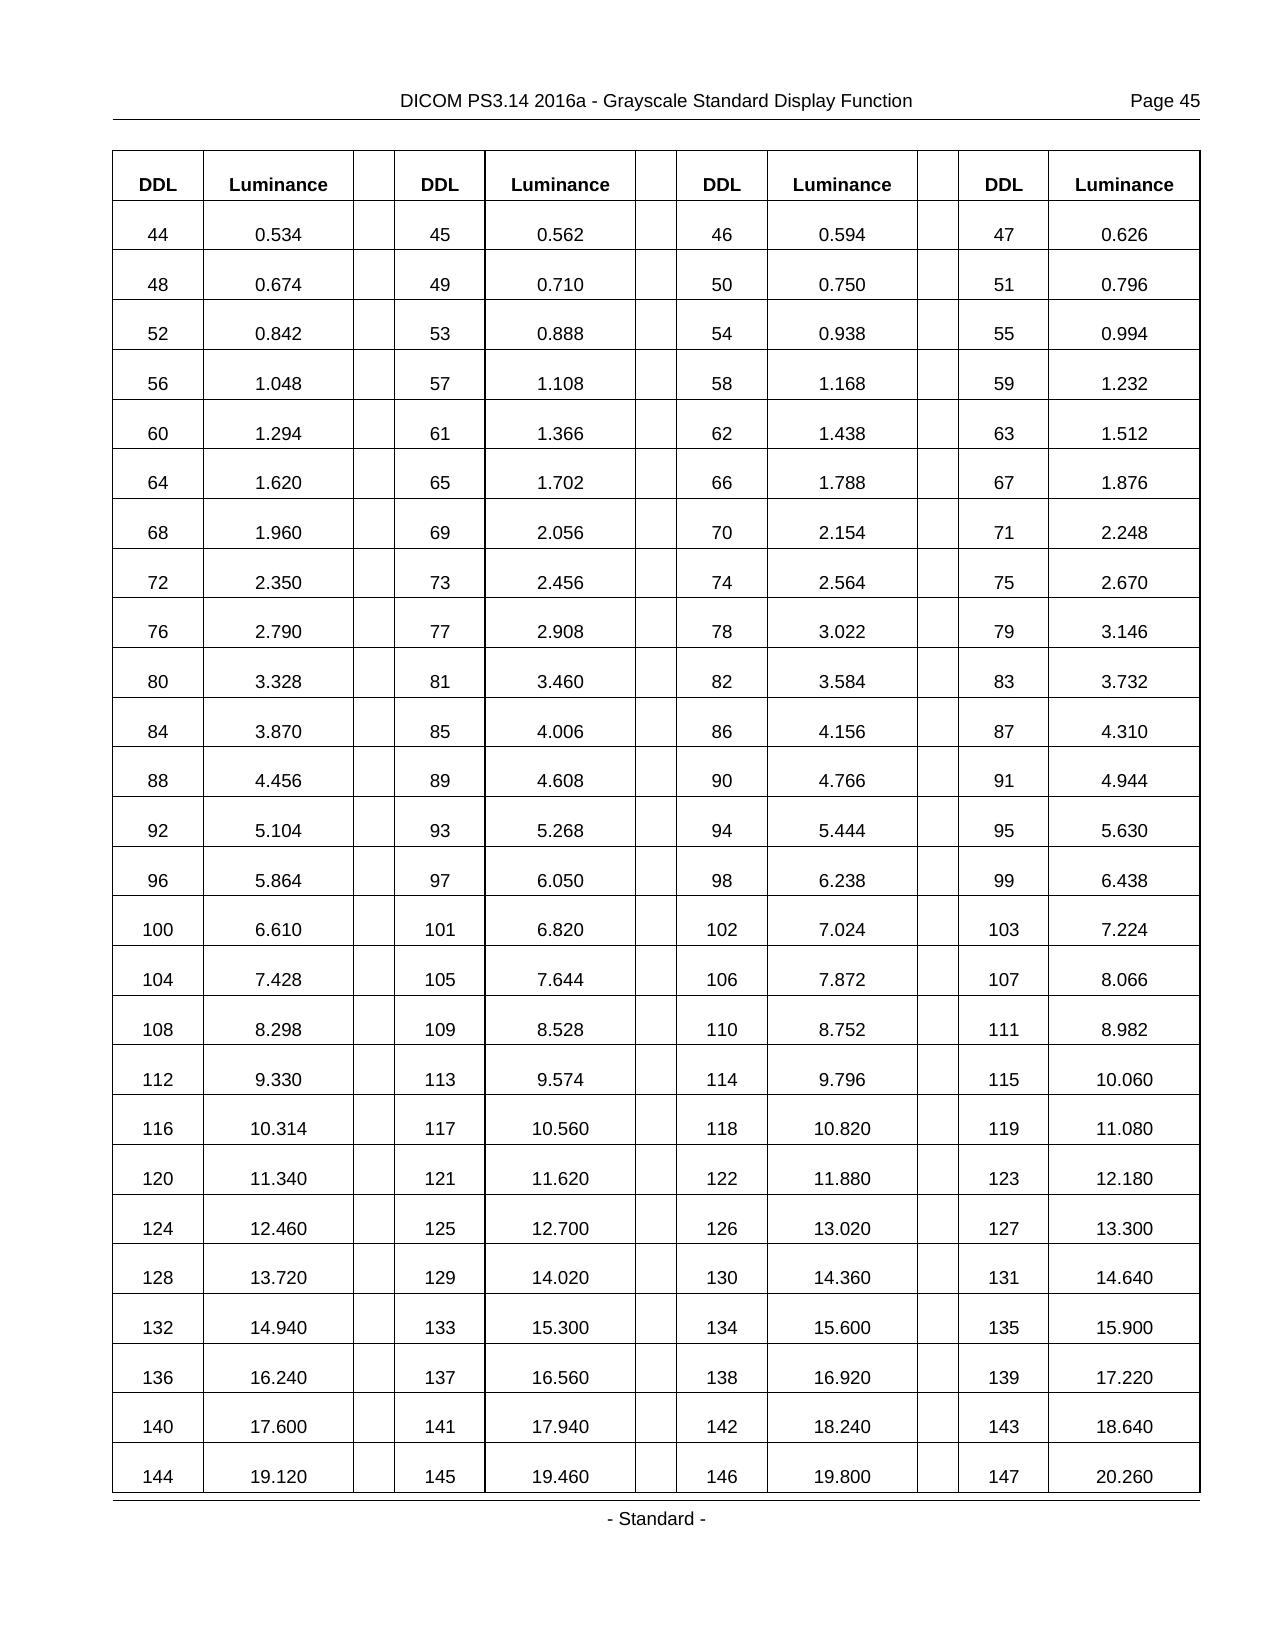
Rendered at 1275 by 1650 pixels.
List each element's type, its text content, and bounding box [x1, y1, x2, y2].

table_cell 80 [113, 648, 203, 697]
table_cell 116 [113, 1095, 203, 1144]
table_cell 11.620 [486, 1145, 635, 1193]
table_cell 3.146 [1049, 598, 1199, 647]
table_cell [354, 1294, 394, 1342]
table_cell [636, 747, 676, 796]
table_cell [354, 1045, 394, 1094]
table_cell 2.154 [768, 499, 917, 547]
table_cell 0.938 [768, 300, 917, 349]
table_cell 1.048 [204, 350, 353, 398]
table_cell [918, 1195, 958, 1243]
table_cell 2.790 [204, 598, 353, 647]
table_cell 18.640 [1049, 1393, 1199, 1442]
table_cell [918, 797, 958, 846]
table_header DDL [395, 151, 484, 200]
table_cell [354, 400, 394, 448]
table_cell [354, 797, 394, 846]
table_cell 81 [395, 648, 484, 697]
table_cell 18.240 [768, 1393, 917, 1442]
table_cell 9.796 [768, 1045, 917, 1094]
table_cell [354, 896, 394, 945]
table_cell 76 [113, 598, 203, 647]
table_cell 19.460 [486, 1443, 635, 1492]
table_cell 70 [677, 499, 767, 547]
table_cell 1.294 [204, 400, 353, 448]
table_cell [354, 1393, 394, 1442]
table_cell 1.620 [204, 449, 353, 498]
table_cell 105 [395, 946, 484, 995]
table_cell [918, 400, 958, 448]
table_cell 16.240 [204, 1344, 353, 1392]
table_cell 128 [113, 1244, 203, 1293]
table_cell [636, 847, 676, 895]
table_header Luminance [1049, 151, 1199, 200]
table_cell 59 [959, 350, 1048, 398]
table_cell 126 [677, 1195, 767, 1243]
table_cell 14.360 [768, 1244, 917, 1293]
table_cell 120 [113, 1145, 203, 1193]
table_cell 3.732 [1049, 648, 1199, 697]
table_cell 11.340 [204, 1145, 353, 1193]
table_cell [918, 698, 958, 746]
table_cell 135 [959, 1294, 1048, 1342]
table_cell 91 [959, 747, 1048, 796]
table_cell 53 [395, 300, 484, 349]
table_cell [918, 1045, 958, 1094]
table_cell 1.702 [486, 449, 635, 498]
table_cell 100 [113, 896, 203, 945]
table_cell 129 [395, 1244, 484, 1293]
table_header Luminance [486, 151, 635, 200]
table_cell 92 [113, 797, 203, 846]
table_cell 1.108 [486, 350, 635, 398]
table_cell 115 [959, 1045, 1048, 1094]
table_cell 142 [677, 1393, 767, 1442]
table_cell [636, 1145, 676, 1193]
table_cell 12.460 [204, 1195, 353, 1243]
table_cell 13.020 [768, 1195, 917, 1243]
table_header [636, 151, 676, 200]
table_cell [918, 847, 958, 895]
table_cell [918, 598, 958, 647]
table_cell 19.800 [768, 1443, 917, 1492]
table_cell 0.842 [204, 300, 353, 349]
table_cell 73 [395, 549, 484, 597]
table_cell [636, 1344, 676, 1392]
table_cell [354, 1443, 394, 1492]
table_cell 7.428 [204, 946, 353, 995]
table_cell 85 [395, 698, 484, 746]
table_cell 119 [959, 1095, 1048, 1144]
table_cell 2.248 [1049, 499, 1199, 547]
table_cell [636, 1045, 676, 1094]
table_cell 104 [113, 946, 203, 995]
table_cell 3.022 [768, 598, 917, 647]
table_cell 5.444 [768, 797, 917, 846]
table_header Luminance [204, 151, 353, 200]
table_cell 0.562 [486, 201, 635, 249]
table_cell 68 [113, 499, 203, 547]
table_cell 0.534 [204, 201, 353, 249]
table_cell 2.908 [486, 598, 635, 647]
table_cell 45 [395, 201, 484, 249]
table_cell 143 [959, 1393, 1048, 1442]
table_cell 2.670 [1049, 549, 1199, 597]
table_cell [636, 896, 676, 945]
table_cell 112 [113, 1045, 203, 1094]
table_cell 4.456 [204, 747, 353, 796]
table_cell 52 [113, 300, 203, 349]
table_cell [636, 449, 676, 498]
table_cell 17.220 [1049, 1344, 1199, 1392]
table_header [918, 151, 958, 200]
table_cell 99 [959, 847, 1048, 895]
table_cell 146 [677, 1443, 767, 1492]
table_cell 86 [677, 698, 767, 746]
table_cell 107 [959, 946, 1048, 995]
table_cell 130 [677, 1244, 767, 1293]
table_cell 15.300 [486, 1294, 635, 1342]
table_cell 55 [959, 300, 1048, 349]
table_cell [918, 201, 958, 249]
table_cell 13.720 [204, 1244, 353, 1293]
table_cell 87 [959, 698, 1048, 746]
table_cell 108 [113, 996, 203, 1044]
table_cell 8.528 [486, 996, 635, 1044]
table_cell [354, 300, 394, 349]
table_cell 122 [677, 1145, 767, 1193]
table_cell 12.180 [1049, 1145, 1199, 1193]
table_cell 11.880 [768, 1145, 917, 1193]
table_cell 67 [959, 449, 1048, 498]
table_cell 48 [113, 250, 203, 299]
table_cell 8.298 [204, 996, 353, 1044]
table_cell 0.594 [768, 201, 917, 249]
table_cell [636, 797, 676, 846]
table_cell 0.750 [768, 250, 917, 299]
table_cell 4.944 [1049, 747, 1199, 796]
table_cell 111 [959, 996, 1048, 1044]
table_cell 75 [959, 549, 1048, 597]
table_cell [918, 350, 958, 398]
table_cell 6.050 [486, 847, 635, 895]
table_cell 106 [677, 946, 767, 995]
table_cell 58 [677, 350, 767, 398]
table_cell [636, 400, 676, 448]
table_header DDL [677, 151, 767, 200]
table_cell 147 [959, 1443, 1048, 1492]
table_cell 97 [395, 847, 484, 895]
table_cell [918, 1393, 958, 1442]
table_cell 74 [677, 549, 767, 597]
table_cell 94 [677, 797, 767, 846]
table_cell [354, 1244, 394, 1293]
table_cell 20.260 [1049, 1443, 1199, 1492]
table_cell [636, 946, 676, 995]
table_cell 5.864 [204, 847, 353, 895]
table_cell 8.752 [768, 996, 917, 1044]
table_cell 3.870 [204, 698, 353, 746]
table_cell 0.888 [486, 300, 635, 349]
table_cell [918, 996, 958, 1044]
table_cell 102 [677, 896, 767, 945]
table_header [354, 151, 394, 200]
table_cell 10.060 [1049, 1045, 1199, 1094]
table_cell 66 [677, 449, 767, 498]
table_cell 132 [113, 1294, 203, 1342]
table_cell [636, 499, 676, 547]
table_cell [354, 598, 394, 647]
table_cell 6.438 [1049, 847, 1199, 895]
table_cell [354, 698, 394, 746]
table_cell [636, 1443, 676, 1492]
table_cell 113 [395, 1045, 484, 1094]
table_cell 7.224 [1049, 896, 1199, 945]
table_cell [354, 747, 394, 796]
table_cell 54 [677, 300, 767, 349]
table_cell [918, 250, 958, 299]
table_cell 9.330 [204, 1045, 353, 1094]
table_cell 12.700 [486, 1195, 635, 1243]
table_cell [918, 1145, 958, 1193]
table_cell 131 [959, 1244, 1048, 1293]
table_cell 3.584 [768, 648, 917, 697]
table_cell 114 [677, 1045, 767, 1094]
table_cell 90 [677, 747, 767, 796]
table_cell 145 [395, 1443, 484, 1492]
table_cell 1.232 [1049, 350, 1199, 398]
table_cell [354, 250, 394, 299]
table_cell 5.268 [486, 797, 635, 846]
table_cell 4.608 [486, 747, 635, 796]
table_cell 134 [677, 1294, 767, 1342]
table_cell 71 [959, 499, 1048, 547]
table_cell [354, 648, 394, 697]
table_cell [636, 350, 676, 398]
table_cell [354, 847, 394, 895]
table_cell 4.766 [768, 747, 917, 796]
table_cell 60 [113, 400, 203, 448]
table_cell 50 [677, 250, 767, 299]
table_cell 93 [395, 797, 484, 846]
table_cell 4.310 [1049, 698, 1199, 746]
table_cell 140 [113, 1393, 203, 1442]
table_cell 121 [395, 1145, 484, 1193]
table_cell [636, 1095, 676, 1144]
table_cell 16.920 [768, 1344, 917, 1392]
table_cell [354, 549, 394, 597]
table_cell 4.006 [486, 698, 635, 746]
table_cell 110 [677, 996, 767, 1044]
table_cell 2.056 [486, 499, 635, 547]
table_cell 125 [395, 1195, 484, 1243]
table_cell 0.710 [486, 250, 635, 299]
table_cell 144 [113, 1443, 203, 1492]
table_cell 124 [113, 1195, 203, 1243]
table_cell 101 [395, 896, 484, 945]
table_cell 77 [395, 598, 484, 647]
table_cell 84 [113, 698, 203, 746]
table_cell 2.564 [768, 549, 917, 597]
table_cell 61 [395, 400, 484, 448]
table_cell [354, 1195, 394, 1243]
table_cell 109 [395, 996, 484, 1044]
table_cell 14.940 [204, 1294, 353, 1342]
table_cell [918, 499, 958, 547]
table_cell 47 [959, 201, 1048, 249]
table_cell 0.674 [204, 250, 353, 299]
table_cell 7.024 [768, 896, 917, 945]
table_cell [918, 300, 958, 349]
table_cell 83 [959, 648, 1048, 697]
table_cell 69 [395, 499, 484, 547]
table_cell [636, 1244, 676, 1293]
table_cell 10.314 [204, 1095, 353, 1144]
table_cell [354, 1344, 394, 1392]
table_cell [354, 449, 394, 498]
table_cell 9.574 [486, 1045, 635, 1094]
table_cell 8.982 [1049, 996, 1199, 1044]
table_cell [918, 1344, 958, 1392]
table_cell [354, 946, 394, 995]
table_cell 57 [395, 350, 484, 398]
table_cell 7.872 [768, 946, 917, 995]
table_cell 127 [959, 1195, 1048, 1243]
table_cell 0.994 [1049, 300, 1199, 349]
table_cell [918, 1095, 958, 1144]
table_cell 14.640 [1049, 1244, 1199, 1293]
table_cell [354, 350, 394, 398]
table_cell 1.876 [1049, 449, 1199, 498]
table_cell 10.560 [486, 1095, 635, 1144]
table_cell 14.020 [486, 1244, 635, 1293]
table_cell 17.600 [204, 1393, 353, 1442]
table_cell [918, 549, 958, 597]
table_cell 65 [395, 449, 484, 498]
table_cell 19.120 [204, 1443, 353, 1492]
table_cell [636, 1195, 676, 1243]
table_cell [918, 747, 958, 796]
table_cell 118 [677, 1095, 767, 1144]
table_cell 136 [113, 1344, 203, 1392]
table_cell 141 [395, 1393, 484, 1442]
table_cell 5.630 [1049, 797, 1199, 846]
table_cell [918, 896, 958, 945]
table_cell [354, 1145, 394, 1193]
table_cell 1.960 [204, 499, 353, 547]
table_cell [918, 946, 958, 995]
table_cell 56 [113, 350, 203, 398]
table_cell 3.328 [204, 648, 353, 697]
table_cell 15.600 [768, 1294, 917, 1342]
table_cell 49 [395, 250, 484, 299]
table_cell 6.238 [768, 847, 917, 895]
table_cell [354, 1095, 394, 1144]
table_header DDL [113, 151, 203, 200]
table_cell [636, 598, 676, 647]
table_cell [636, 1294, 676, 1342]
table_cell 16.560 [486, 1344, 635, 1392]
table_cell 44 [113, 201, 203, 249]
table_cell [636, 250, 676, 299]
table_cell [918, 1443, 958, 1492]
table_cell 89 [395, 747, 484, 796]
table_cell [636, 201, 676, 249]
table_cell 3.460 [486, 648, 635, 697]
table_cell 0.626 [1049, 201, 1199, 249]
table_cell 96 [113, 847, 203, 895]
table_cell 11.080 [1049, 1095, 1199, 1144]
table_header DDL [959, 151, 1048, 200]
table_cell 137 [395, 1344, 484, 1392]
table_cell [636, 549, 676, 597]
table_cell 63 [959, 400, 1048, 448]
table_cell 95 [959, 797, 1048, 846]
table_cell 62 [677, 400, 767, 448]
table_cell 88 [113, 747, 203, 796]
table_header Luminance [768, 151, 917, 200]
table_cell 117 [395, 1095, 484, 1144]
table_cell 17.940 [486, 1393, 635, 1442]
table_cell 1.168 [768, 350, 917, 398]
table_cell [918, 1294, 958, 1342]
table_cell 82 [677, 648, 767, 697]
table_cell 123 [959, 1145, 1048, 1193]
table_cell [636, 996, 676, 1044]
table_cell 8.066 [1049, 946, 1199, 995]
table_cell 72 [113, 549, 203, 597]
table_cell 13.300 [1049, 1195, 1199, 1243]
table_cell [918, 648, 958, 697]
table_cell 133 [395, 1294, 484, 1342]
table_cell 2.456 [486, 549, 635, 597]
table_cell 10.820 [768, 1095, 917, 1144]
table_cell 139 [959, 1344, 1048, 1392]
table_cell 5.104 [204, 797, 353, 846]
table_cell [636, 698, 676, 746]
table_cell 103 [959, 896, 1048, 945]
table_cell 15.900 [1049, 1294, 1199, 1342]
table_cell 0.796 [1049, 250, 1199, 299]
table_cell [636, 648, 676, 697]
table_cell [918, 449, 958, 498]
table_cell 4.156 [768, 698, 917, 746]
table_cell 64 [113, 449, 203, 498]
table_cell 6.610 [204, 896, 353, 945]
table_cell [636, 1393, 676, 1442]
table_cell [918, 1244, 958, 1293]
table_cell 78 [677, 598, 767, 647]
table_cell [354, 499, 394, 547]
table_cell 1.788 [768, 449, 917, 498]
table_cell 1.366 [486, 400, 635, 448]
table_cell [636, 300, 676, 349]
table_cell [354, 996, 394, 1044]
table_cell 51 [959, 250, 1048, 299]
table_cell 98 [677, 847, 767, 895]
table_cell 2.350 [204, 549, 353, 597]
table_cell [354, 201, 394, 249]
table_cell 79 [959, 598, 1048, 647]
table_cell 46 [677, 201, 767, 249]
table_cell 1.512 [1049, 400, 1199, 448]
table_cell 1.438 [768, 400, 917, 448]
table_cell 7.644 [486, 946, 635, 995]
table_cell 6.820 [486, 896, 635, 945]
table_cell 138 [677, 1344, 767, 1392]
